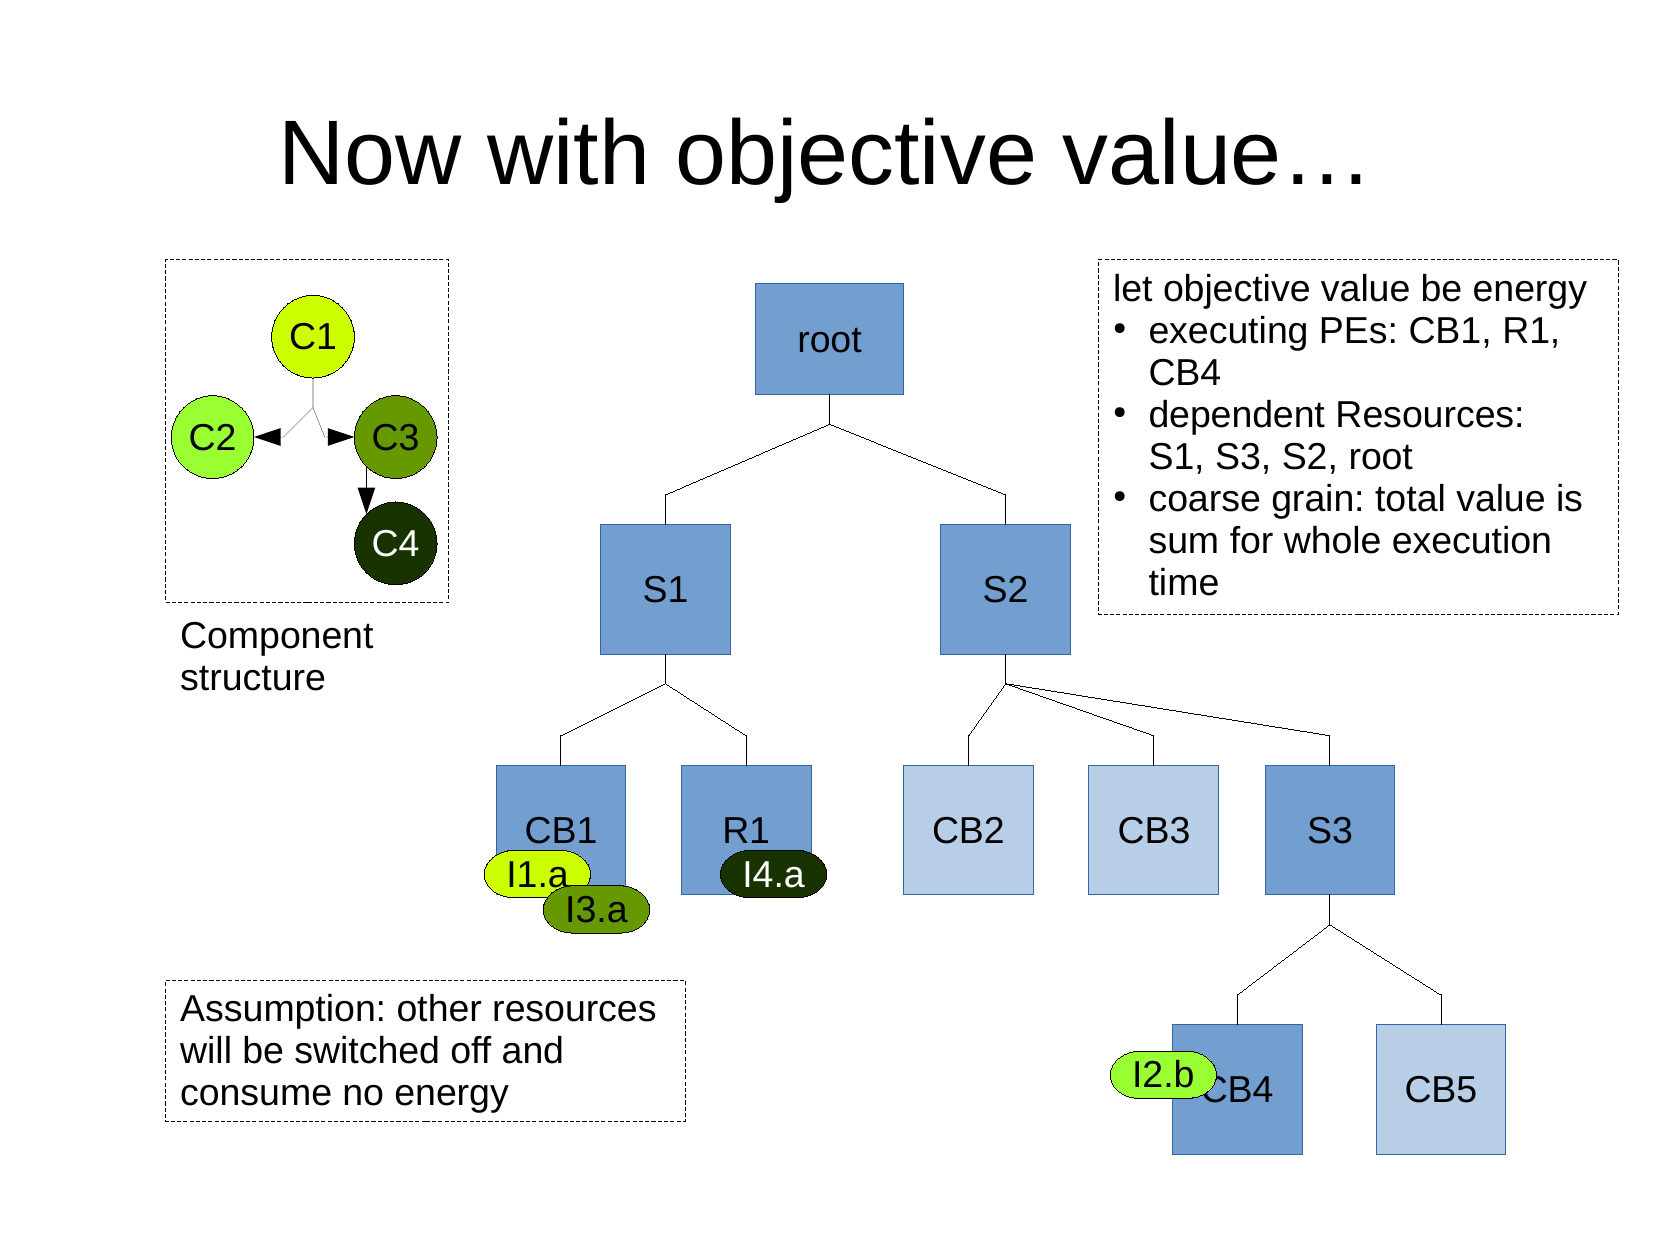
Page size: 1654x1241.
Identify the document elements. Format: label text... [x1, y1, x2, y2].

text_box S3 [1265, 765, 1395, 895]
text_box C2 [171, 395, 254, 479]
text_box Assumption: other resources will be switched off and consume no energy [165, 980, 686, 1122]
text_box Component structure [165, 606, 389, 706]
text_box CB3 [1088, 765, 1219, 895]
text_box C3 [354, 395, 438, 479]
text_box R1 [681, 765, 812, 895]
text_box CB1 [496, 765, 626, 886]
text_box I2.b [1110, 1051, 1217, 1099]
text_box I1.a [552, 877, 562, 885]
text_box CB2 [903, 765, 1034, 895]
text_box S1 [600, 524, 731, 655]
text_box CB5 [1376, 1024, 1506, 1155]
text_box I4.a [720, 850, 827, 898]
text_box C4 [354, 501, 438, 585]
text_box I3.a [543, 885, 650, 934]
text_box S2 [940, 524, 1071, 655]
text_box CB4 [1172, 1024, 1303, 1155]
text_box let objective value be energy executing PEs: CB1, R1, CB4 dependent Resources: S1, S3, S2, root coarse grain: total value is sum for whole execution time [1098, 259, 1619, 615]
text_box root [755, 283, 904, 395]
title Now with objective value… [82, 49, 1571, 257]
text_box I1.a [484, 850, 591, 898]
text_box C1 [271, 295, 355, 378]
